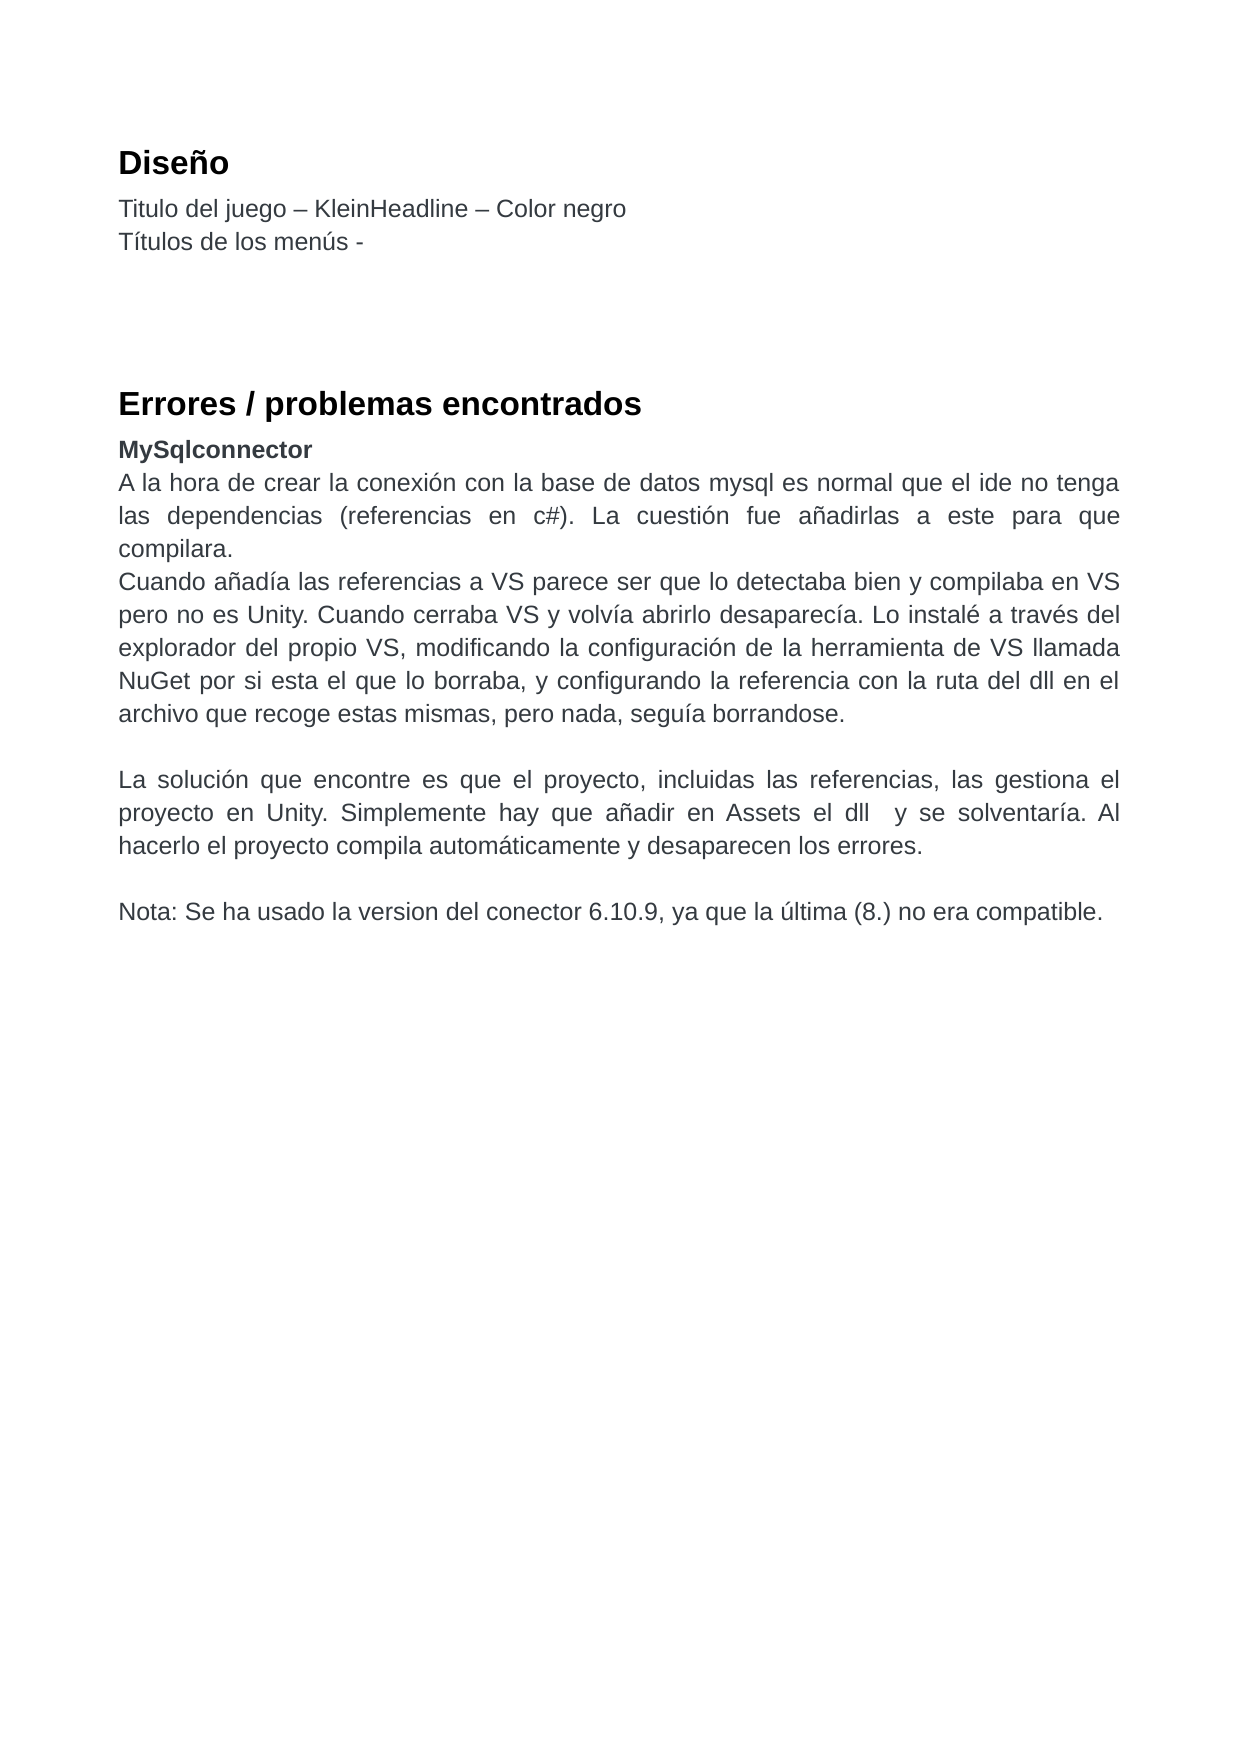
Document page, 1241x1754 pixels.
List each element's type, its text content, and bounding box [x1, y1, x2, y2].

text Títulos de los menús - [118, 227, 1122, 256]
subtitle Errores / problemas encontrados [118, 384, 1122, 423]
text Cuando añadía las referencias a VS parece ser que lo detectaba bien y compilaba en VS pero no es Unity. Cuando cerraba VS y volvía abrirlo desaparecía. Lo instalé a través del explorador del propio VS, modificando la configuración de la herramienta de VS llamada NuGet por si esta el que lo borraba, y configurando la referencia con la ruta del dll en el archivo que recoge estas mismas, pero nada, seguía borrandose. [118, 567, 1122, 728]
text La solución que encontre es que el proyecto, incluidas las referencias, las gestiona el proyecto en Unity. Simplemente hay que añadir en Assets el dll y se solventaría. Al hacerlo el proyecto compila automáticamente y desaparecen los errores. [118, 765, 1122, 860]
subtitle Diseño [118, 143, 1122, 182]
text A la hora de crear la conexión con la base de datos mysql es normal que el ide no tenga las dependencias (referencias en c#). La cuestión fue añadirlas a este para que compilara. [118, 468, 1122, 563]
text Titulo del juego – KleinHeadline – Color negro [118, 194, 1122, 223]
text Nota: Se ha usado la version del conector 6.10.9, ya que la última (8.) no era compatible. [118, 897, 1122, 926]
text MySqlconnector [118, 435, 1122, 464]
